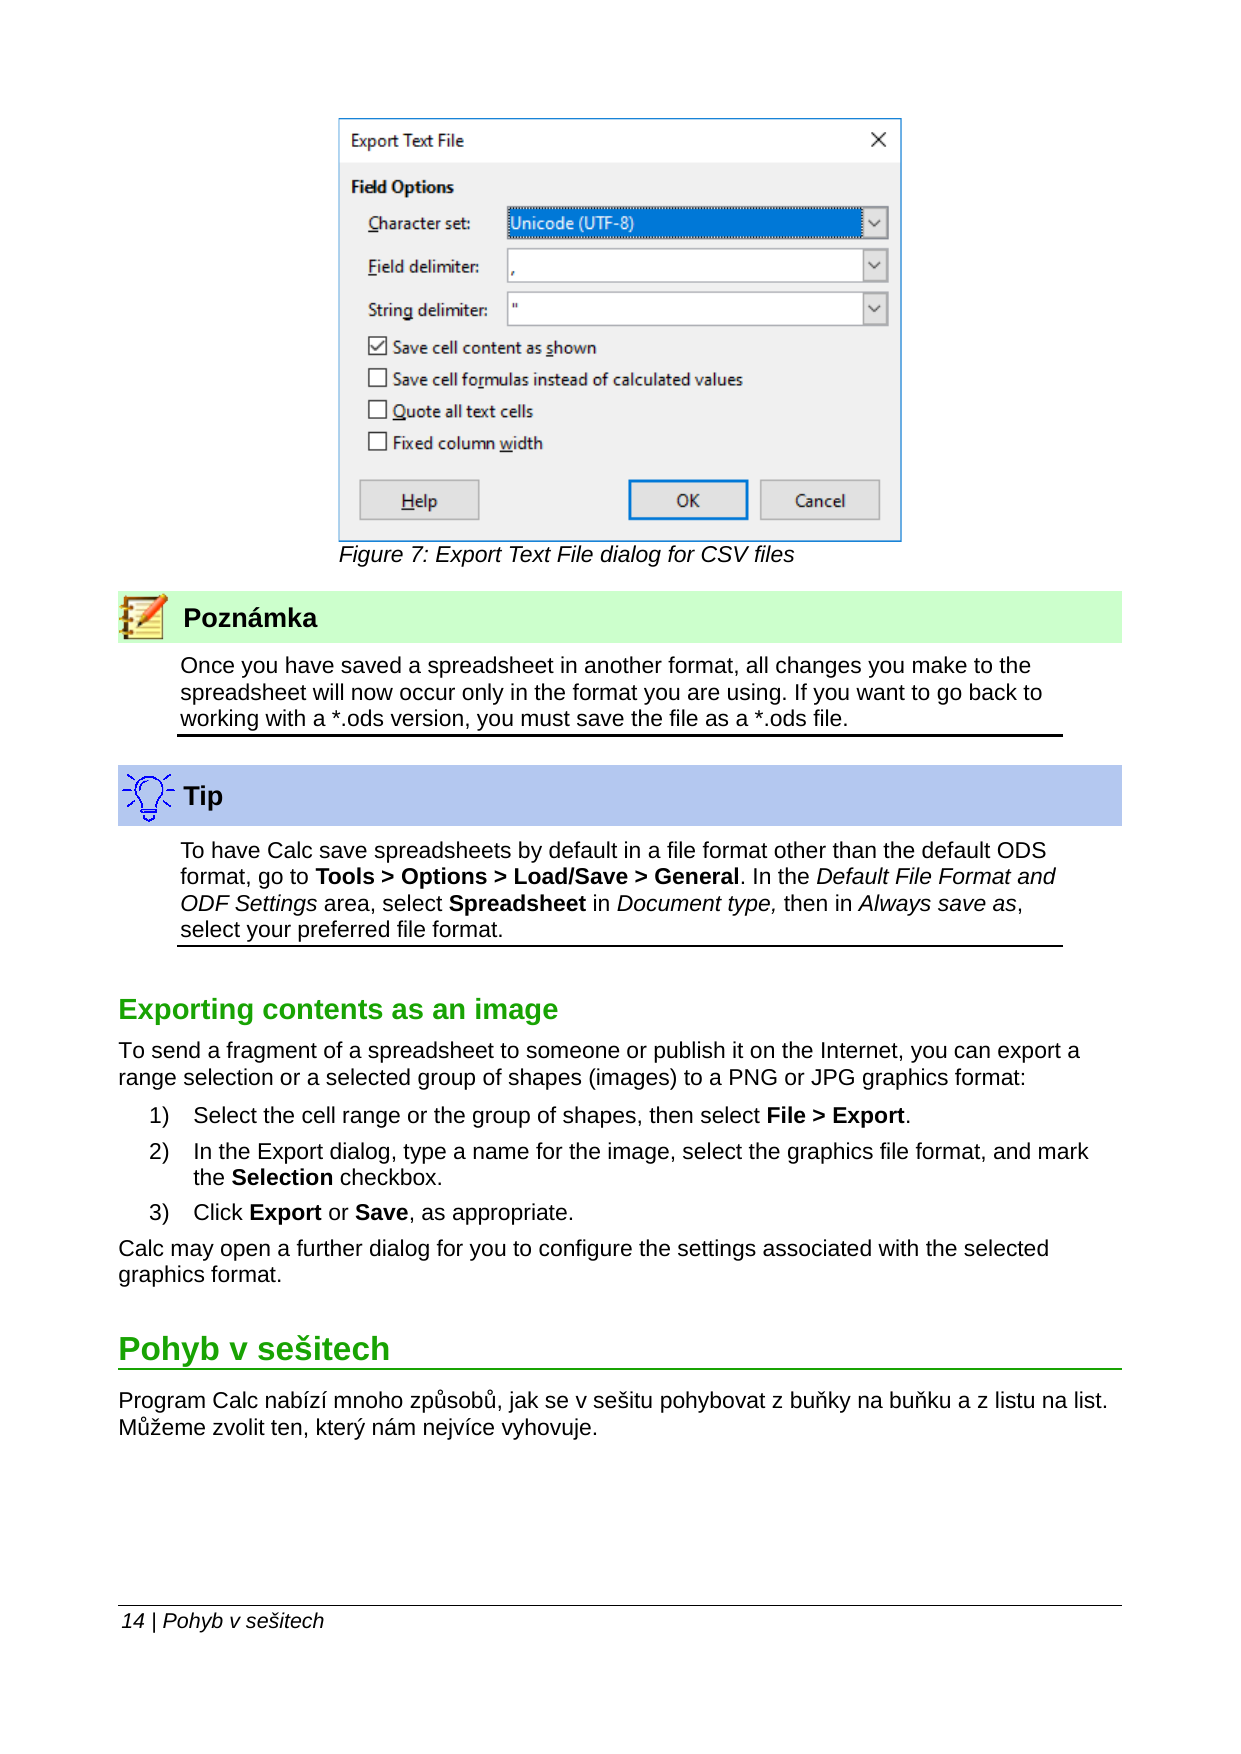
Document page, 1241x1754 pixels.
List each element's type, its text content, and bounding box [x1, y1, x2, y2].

text Figure 7: Export Text File dialog for CSV files [338, 542, 902, 568]
picture [338, 118, 902, 542]
subtitle Tip [118, 765, 1122, 826]
picture [119, 592, 170, 643]
text To send a fragment of a spreadsheet to someone or publish it on the Internet, you can export a range selection or a selected group of shapes (images) to a PNG or JPG graphics format: [118, 1037, 1122, 1090]
text To have Calc save spreadsheets by default in a file format other than the default ODS format, go to Tools > Options > Load/Save > General. In the Default File Format and ODF Settings area, select Spreadsheet in Document type, then in Always save as, select your preferred file format. [177, 834, 1063, 945]
list In the Export dialog, type a name for the image, select the graphics file format, and mark the Selection checkbox. [169, 1138, 1122, 1190]
subtitle Poznámka [118, 591, 1122, 643]
text Calc may open a further dialog for you to configure the settings associated with the selected graphics format. [118, 1234, 1122, 1287]
picture [119, 766, 179, 826]
subtitle Pohyb v sešitech [118, 1329, 1122, 1368]
list Click Export or Save, as appropriate. [169, 1199, 1122, 1226]
list Select the cell range or the group of shapes, then select File > Export. [169, 1102, 1122, 1129]
text Once you have saved a spreadsheet in another format, all changes you make to the spreadsheet will now occur only in the format you are using. If you want to go back to working with a *.ods version, you must save the file as a *.ods file. [177, 649, 1063, 734]
text Program Calc nabízí mnoho způsobů, jak se v sešitu pohybovat z buňky na buňku a z listu na list. Můžeme zvolit ten, který nám nejvíce vyhovuje. [118, 1387, 1122, 1440]
subtitle Exporting contents as an image [118, 992, 1122, 1026]
